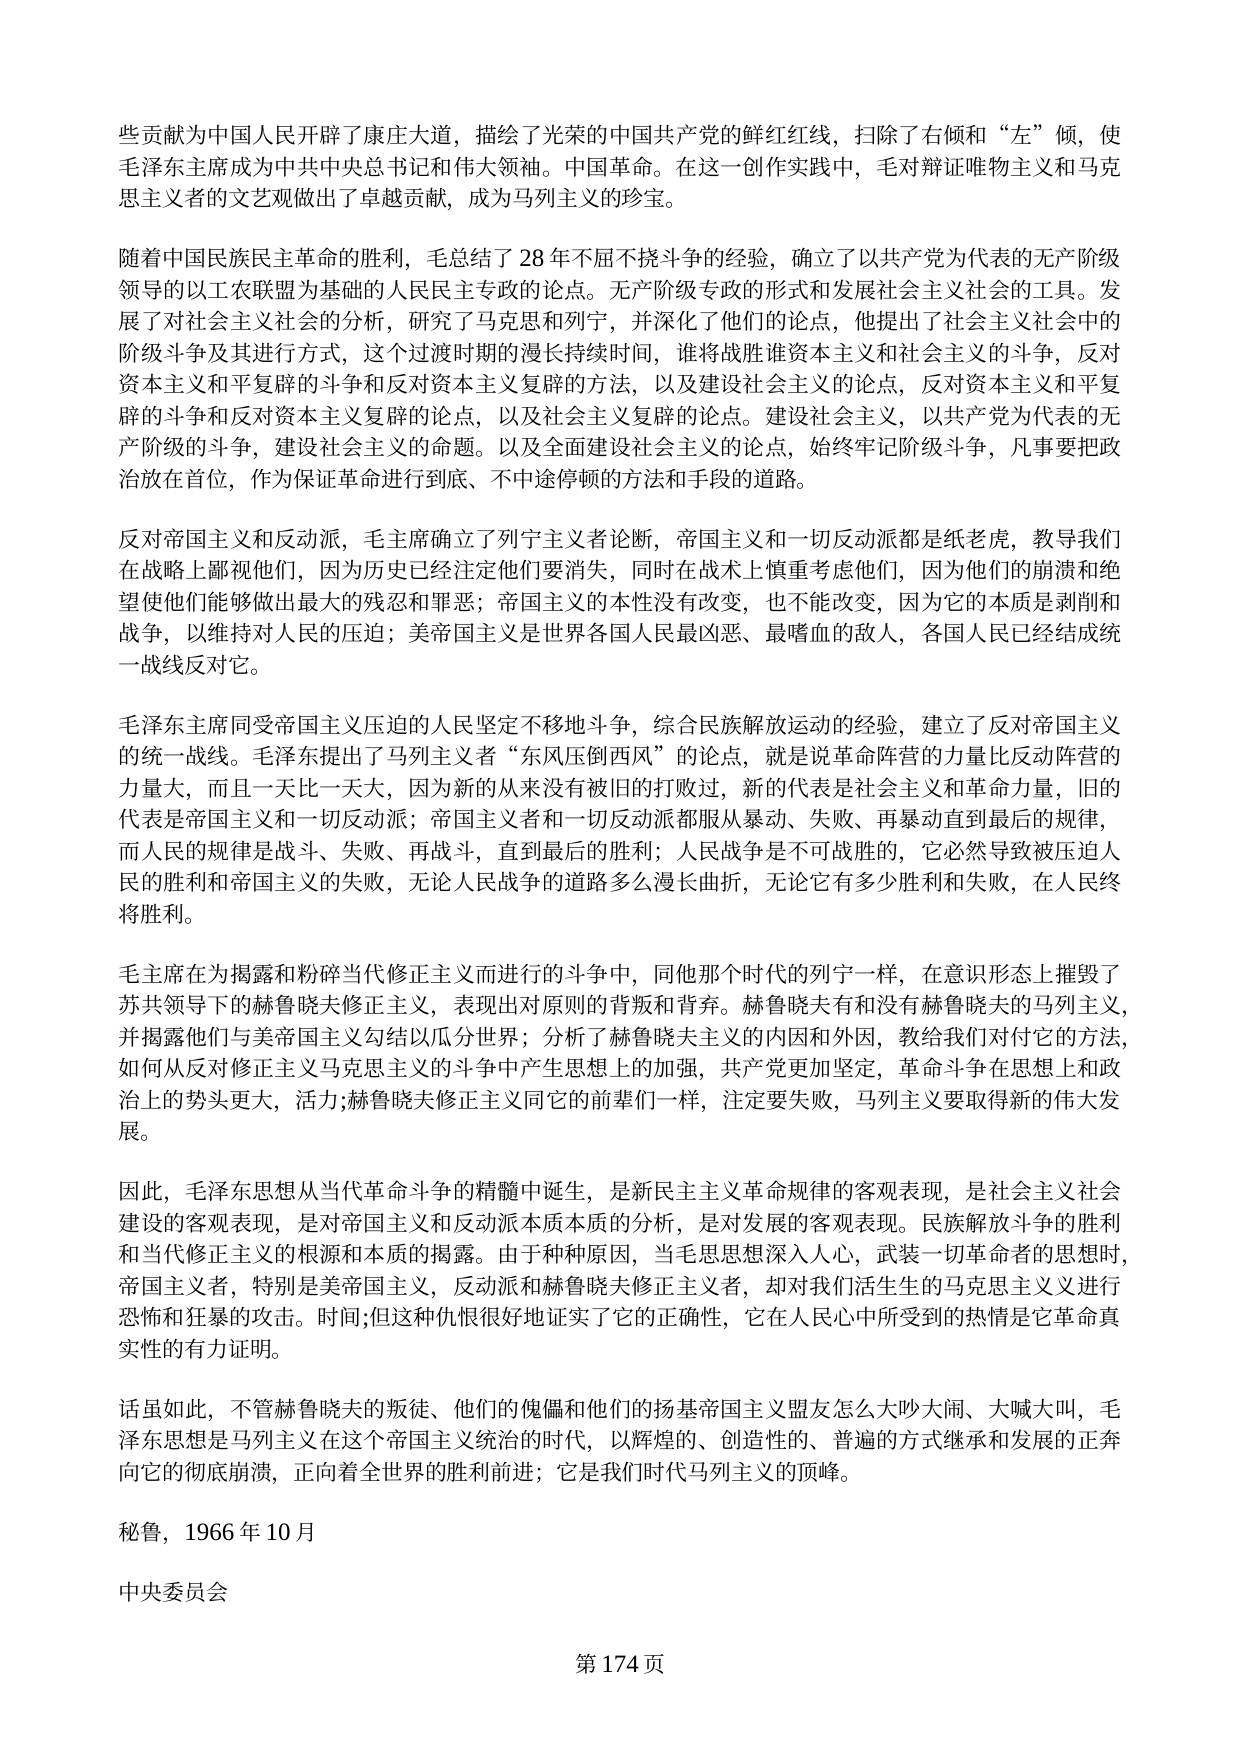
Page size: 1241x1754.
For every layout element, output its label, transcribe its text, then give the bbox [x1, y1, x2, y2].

text 秘鲁，1966年10月 [118, 1515, 1122, 1547]
text 中央委员会 [118, 1575, 1122, 1607]
text 反对帝国主义和反动派，毛主席确立了列宁主义者论断，帝国主义和一切反动派都是纸老虎，教导我们在战略上鄙视他们，因为历史已经注定他们要消失，同时在战术上慎重考虑他们，因为他们的崩溃和绝望使他们能够做出最大的残忍和罪恶；帝国主义的本性没有改变，也不能改变，因为它的本质是剥削和战争，以维持对人民的压迫；美帝国主义是世界各国人民最凶恶、最嗜血的敌人，各国人民已经结成统一战线反对它。 [118, 522, 1122, 679]
text 毛泽东主席同受帝国主义压迫的人民坚定不移地斗争，综合民族解放运动的经验，建立了反对帝国主义的统一战线。毛泽东提出了马列主义者“东风压倒西风”的论点，就是说革命阵营的力量比反动阵营的力量大，而且一天比一天大，因为新的从来没有被旧的打败过，新的代表是社会主义和革命力量，旧的代表是帝国主义和一切反动派；帝国主义者和一切反动派都服从暴动、失败、再暴动直到最后的规律，而人民的规律是战斗、失败、再战斗，直到最后的胜利；人民战争是不可战胜的，它必然导致被压迫人民的胜利和帝国主义的失败，无论人民战争的道路多么漫长曲折，无论它有多少胜利和失败，在人民终将胜利。 [118, 708, 1122, 928]
text 因此，毛泽东思想从当代革命斗争的精髓中诞生，是新民主主义革命规律的客观表现，是社会主义社会建设的客观表现，是对帝国主义和反动派本质本质的分析，是对发展的客观表现。民族解放斗争的胜利和当代修正主义的根源和本质的揭露。由于种种原因，当毛思思想深入人心，武装一切革命者的思想时，帝国主义者，特别是美帝国主义，反动派和赫鲁晓夫修正主义者，却对我们活生生的马克思主义义进行恐怖和狂暴的攻击。时间;但这种仇恨很好地证实了它的正确性，它在人民心中所受到的热情是它革命真实性的有力证明。 [118, 1174, 1122, 1363]
text 些贡献为中国人民开辟了康庄大道，描绘了光荣的中国共产党的鲜红红线，扫除了右倾和“左”倾，使毛泽东主席成为中共中央总书记和伟大领袖。中国革命。在这一创作实践中，毛对辩证唯物主义和马克思主义者的文艺观做出了卓越贡献，成为马列主义的珍宝。 [118, 118, 1122, 213]
text 话虽如此，不管赫鲁晓夫的叛徒、他们的傀儡和他们的扬基帝国主义盟友怎么大吵大闹、大喊大叫，毛泽东思想是马列主义在这个帝国主义统治的时代，以辉煌的、创造性的、普遍的方式继承和发展的正奔向它的彻底崩溃，正向着全世界的胜利前进；它是我们时代马列主义的顶峰。 [118, 1392, 1122, 1486]
text 随着中国民族民主革命的胜利，毛总结了28年不屈不挠斗争的经验，确立了以共产党为代表的无产阶级领导的以工农联盟为基础的人民民主专政的论点。无产阶级专政的形式和发展社会主义社会的工具。发展了对社会主义社会的分析，研究了马克思和列宁，并深化了他们的论点，他提出了社会主义社会中的阶级斗争及其进行方式，这个过渡时期的漫长持续时间，谁将战胜谁资本主义和社会主义的斗争，反对资本主义和平复辟的斗争和反对资本主义复辟的方法，以及建设社会主义的论点，反对资本主义和平复辟的斗争和反对资本主义复辟的论点，以及社会主义复辟的论点。建设社会主义，以共产党为代表的无产阶级的斗争，建设社会主义的命题。以及全面建设社会主义的论点，始终牢记阶级斗争，凡事要把政治放在首位，作为保证革命进行到底、不中途停顿的方法和手段的道路。 [118, 242, 1122, 493]
text 毛主席在为揭露和粉碎当代修正主义而进行的斗争中，同他那个时代的列宁一样，在意识形态上摧毁了苏共领导下的赫鲁晓夫修正主义，表现出对原则的背叛和背弃。赫鲁晓夫有和没有赫鲁晓夫的马列主义，并揭露他们与美帝国主义勾结以瓜分世界；分析了赫鲁晓夫主义的内因和外因，教给我们对付它的方法，如何从反对修正主义马克思主义的斗争中产生思想上的加强，共产党更加坚定，革命斗争在思想上和政治上的势头更大，活力;赫鲁晓夫修正主义同它的前辈们一样，注定要失败，马列主义要取得新的伟大发展。 [118, 957, 1122, 1146]
